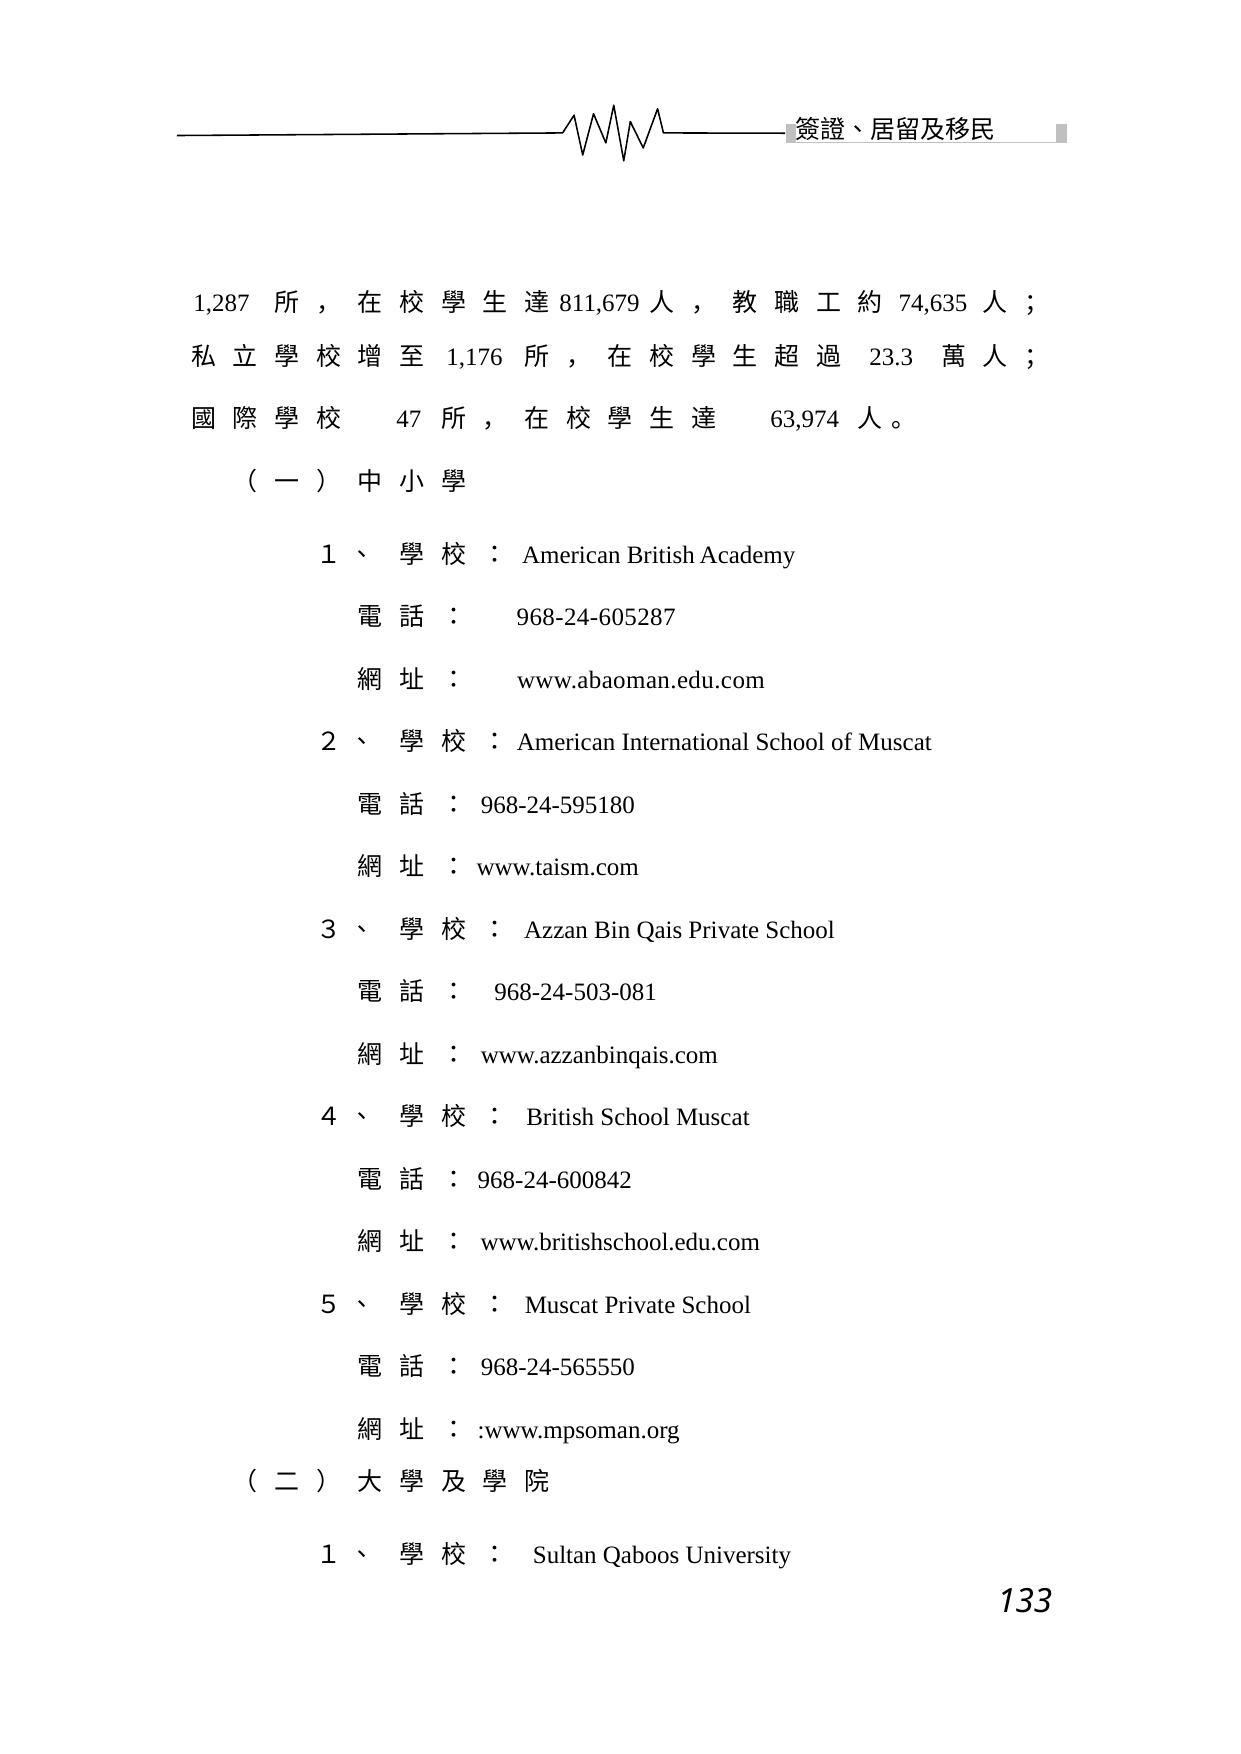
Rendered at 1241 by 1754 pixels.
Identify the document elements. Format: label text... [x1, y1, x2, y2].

text １、學校：Sultan Qaboos University [281, 1500, 1058, 1563]
text ３、學校：Azzan Bin Qais Private School [281, 875, 1058, 938]
text 網址：www.azzanbinqais.com [328, 1000, 1058, 1063]
text 網址：www.taism.com [328, 813, 1058, 875]
text 電話：968-24-600842 [328, 1125, 1058, 1188]
text １、學校：American British Academy [281, 500, 1058, 563]
text 1,287 所，在校學生達811,679人，教職工約74,635人；私立學校增至1,176所，在校學生超過23.3萬人；國際學校 47 所，在校學生達 63,974 人。 [183, 250, 1058, 438]
text ２、學校：American International School of Muscat [281, 688, 1058, 750]
text ４、學校：British School Muscat [281, 1063, 1058, 1125]
text 網址：www.britishschool.edu.com [328, 1188, 1058, 1250]
text 電話：968-24-503-081 [328, 938, 1058, 1000]
text （一）中小學 [207, 438, 1058, 500]
text 網址：www.abaoman.edu.com [328, 625, 1058, 688]
text 電話：968-24-565550 [328, 1313, 1058, 1375]
text 電話：968-24-605287 [328, 563, 1058, 625]
text 電話：968-24-595180 [328, 750, 1058, 813]
text ５、學校：Muscat Private School [281, 1250, 1058, 1313]
text （二）大學及學院 [207, 1438, 1058, 1500]
text 網址：:www.mpsoman.org [328, 1375, 1058, 1438]
